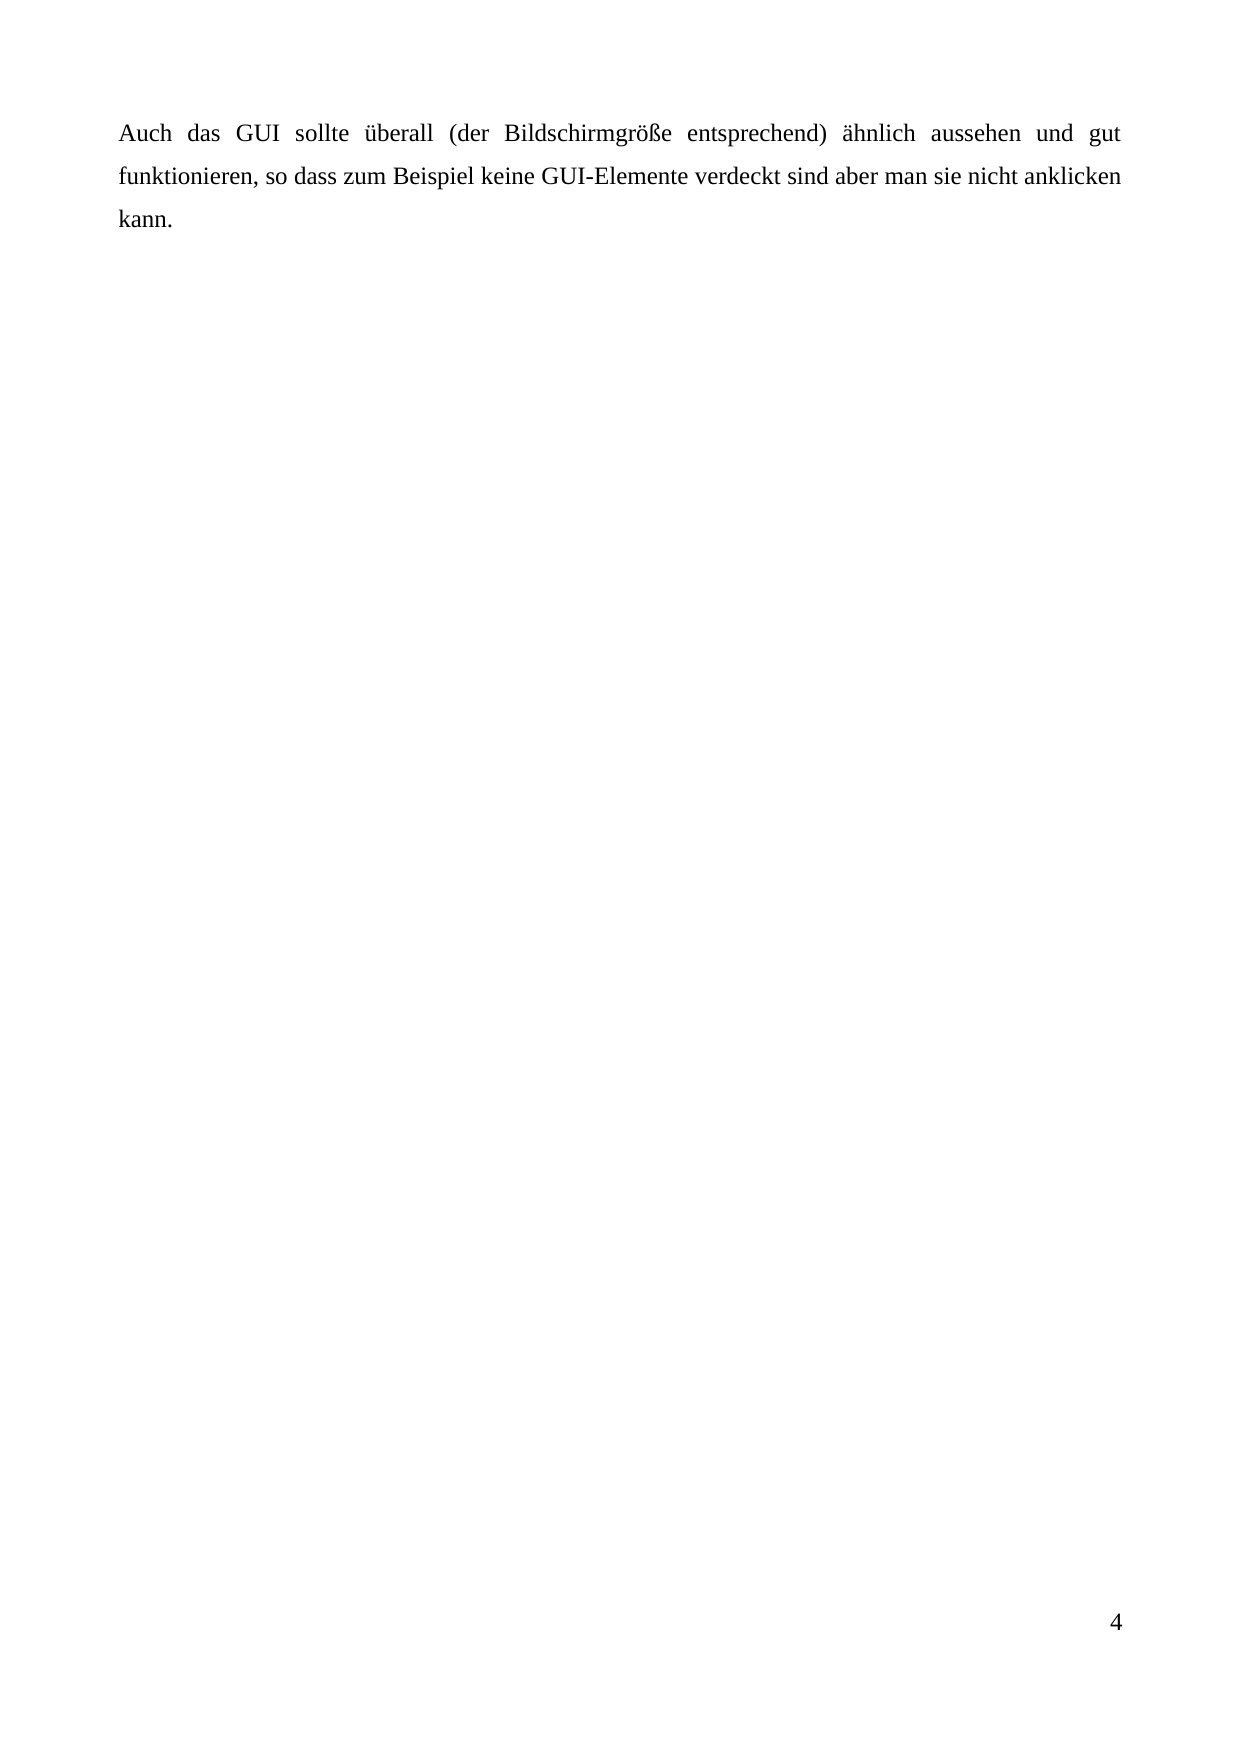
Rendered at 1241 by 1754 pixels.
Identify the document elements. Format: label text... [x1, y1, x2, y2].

text Auch das GUI sollte überall (der Bildschirmgröße entsprechend) ähnlich aussehen und gut funktionieren, so dass zum Beispiel keine GUI-Elemente verdeckt sind aber man sie nicht anklicken kann. [118, 118, 1122, 233]
